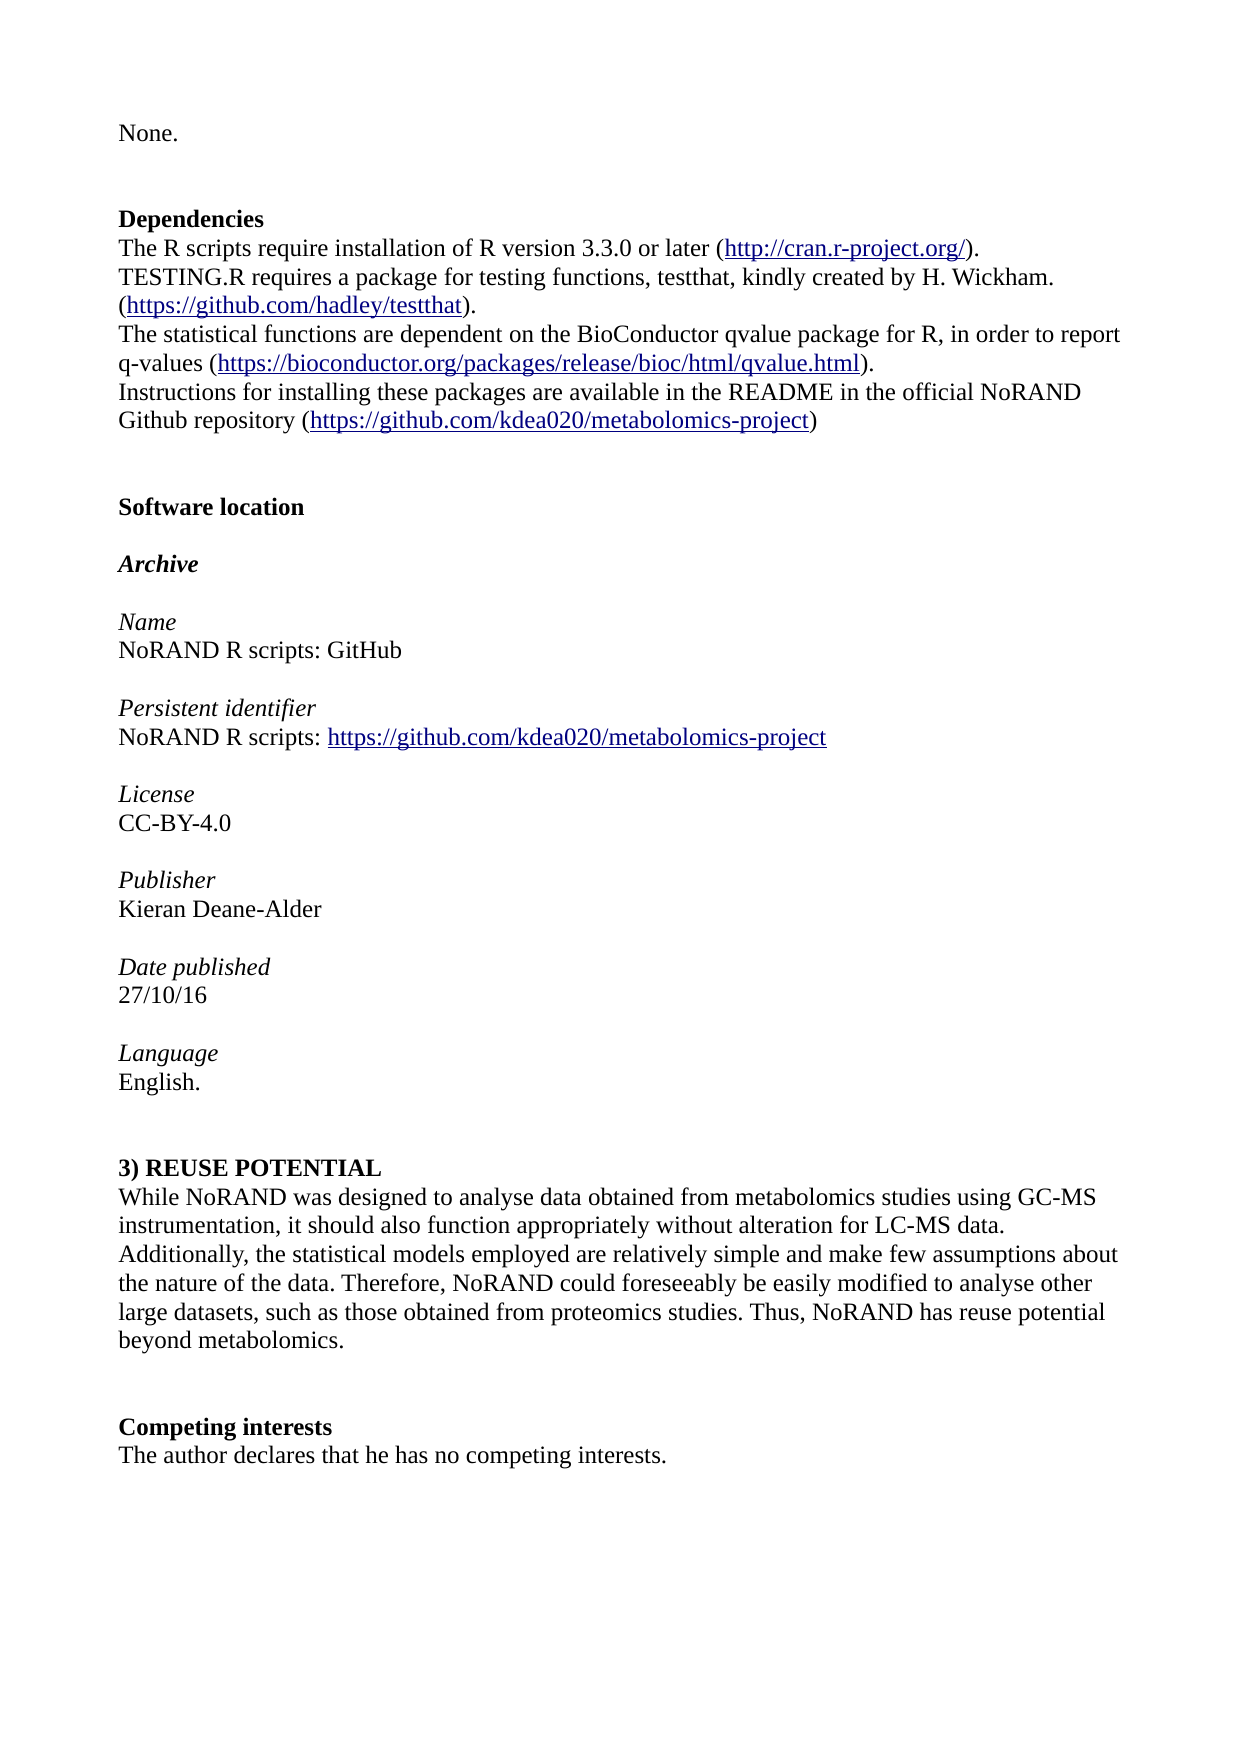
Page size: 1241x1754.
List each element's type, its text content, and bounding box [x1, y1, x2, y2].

text Date published [118, 952, 1122, 981]
text CC-BY-4.0 [118, 808, 1122, 837]
text While NoRAND was designed to analyse data obtained from metabolomics studies using GC-MS instrumentation, it should also function appropriately without alteration for LC-MS data. Additionally, the statistical models employed are relatively simple and make few assumptions about the nature of the data. Therefore, NoRAND could foreseeably be easily modified to analyse other large datasets, such as those obtained from proteomics studies. Thus, NoRAND has reuse potential beyond metabolomics. [118, 1182, 1122, 1354]
text 3) REUSE POTENTIAL [118, 1153, 1122, 1182]
text The author declares that he has no competing interests. [118, 1441, 1122, 1469]
text Competing interests [118, 1412, 1122, 1441]
text Publisher [118, 866, 1122, 894]
text None. [118, 118, 1122, 147]
text English. [118, 1067, 1122, 1096]
text The R scripts require installation of R version 3.3.0 or later (http://cran.r-project.org/). [118, 233, 1122, 262]
text Kieran Deane-Alder [118, 894, 1122, 923]
text Language [118, 1038, 1122, 1067]
text The statistical functions are dependent on the BioConductor qvalue package for R, in order to report q-values (https://bioconductor.org/packages/release/bioc/html/qvalue.html). [118, 319, 1122, 377]
text Archive [118, 549, 1122, 578]
text Name [118, 607, 1122, 636]
text Instructions for installing these packages are available in the README in the official NoRAND Github repository (https://github.com/kdea020/metabolomics-project) [118, 377, 1122, 434]
text Dependencies [118, 204, 1122, 233]
text NoRAND R scripts: GitHub [118, 636, 1122, 664]
text TESTING.R requires a package for testing functions, testthat, kindly created by H. Wickham. (https://github.com/hadley/testthat). [118, 262, 1122, 319]
text Persistent identifier [118, 693, 1122, 722]
text License [118, 779, 1122, 808]
text NoRAND R scripts: https://github.com/kdea020/metabolomics-project [118, 722, 1122, 751]
text Software location [118, 492, 1122, 521]
text 27/10/16 [118, 981, 1122, 1009]
